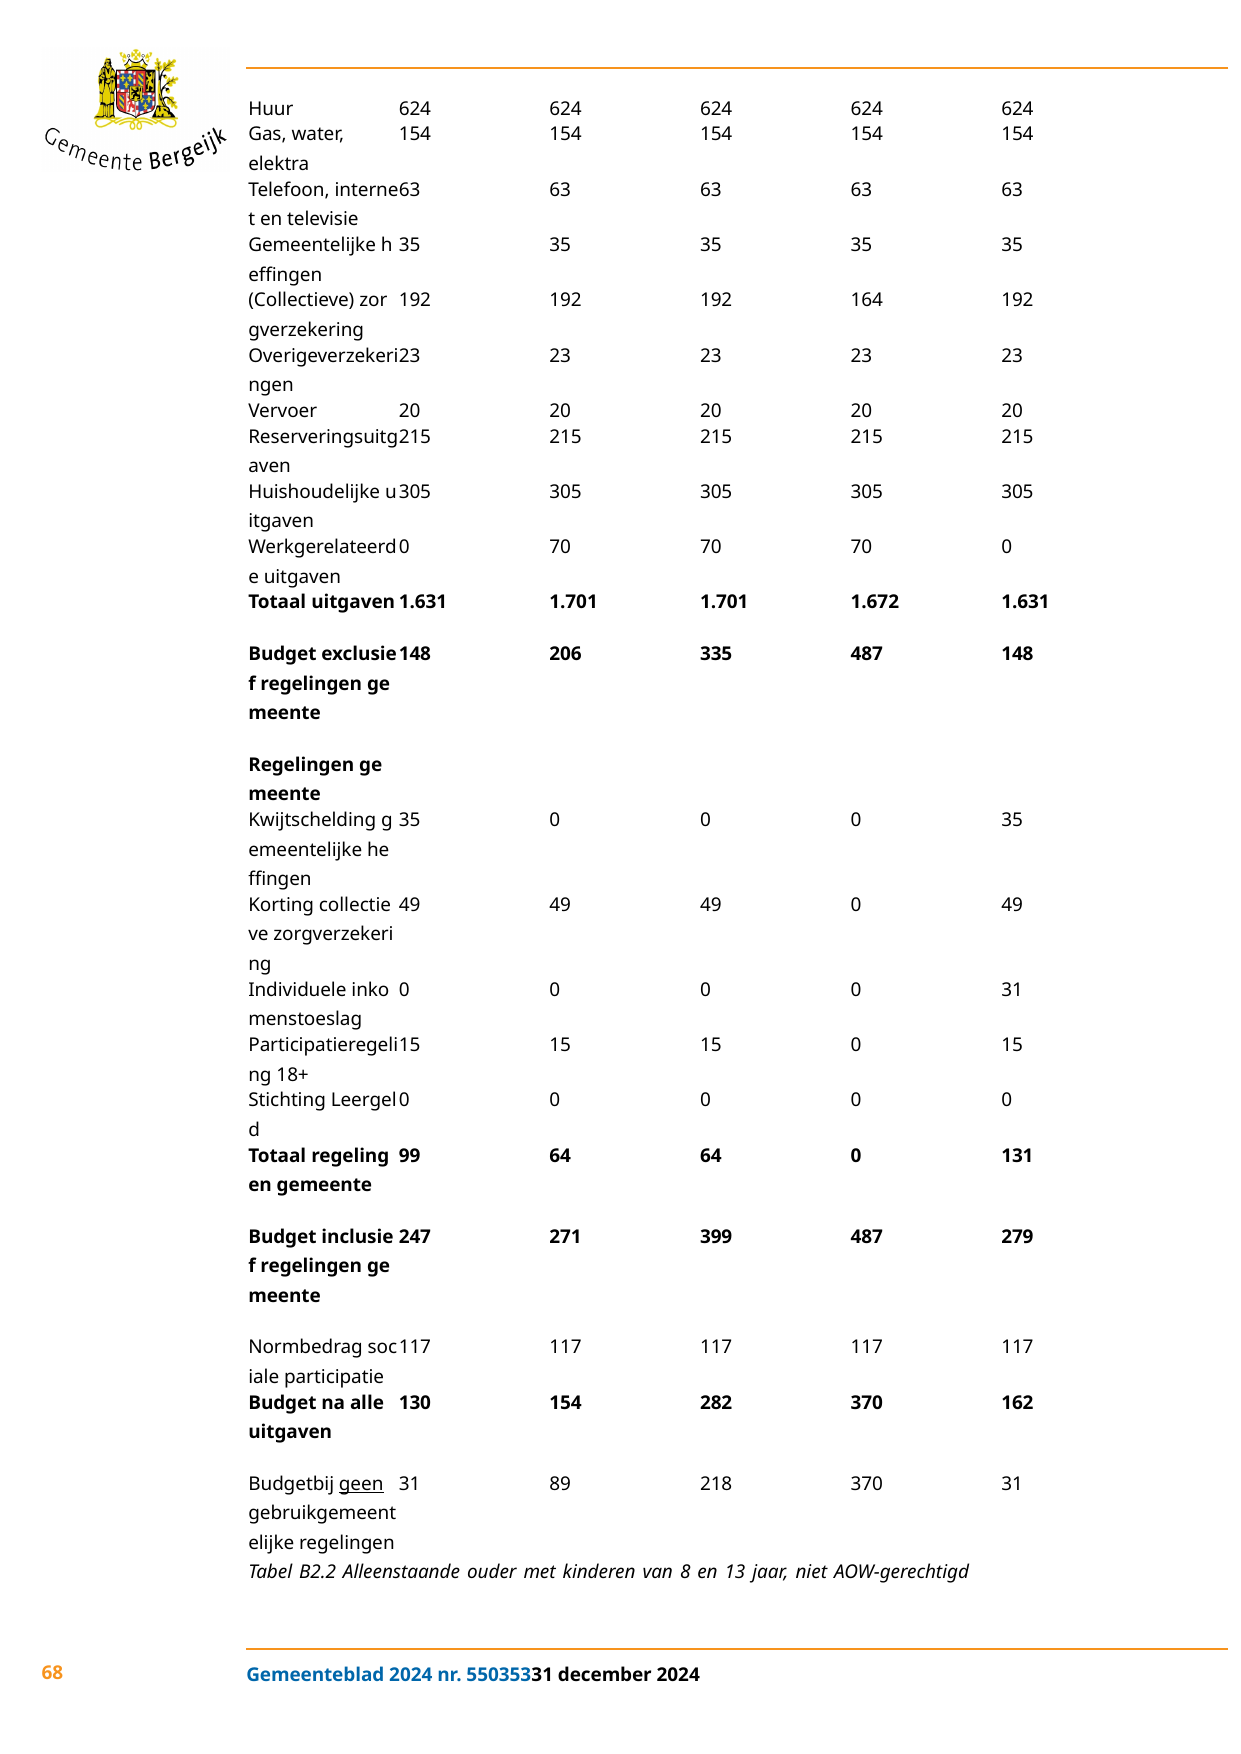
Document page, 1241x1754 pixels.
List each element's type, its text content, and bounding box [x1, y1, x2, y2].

table_cell 49 [399, 891, 549, 976]
table_cell 0 [700, 1087, 850, 1142]
table_cell (Collectieve) zorgverzekering [248, 286, 398, 342]
table_cell 247 [399, 1223, 549, 1308]
table_cell Budget inclusief regelingen gemeente [248, 1223, 398, 1308]
table_cell 0 [549, 1087, 700, 1142]
table_cell 63 [700, 176, 850, 231]
table_cell 20 [700, 397, 850, 423]
table_cell 0 [850, 806, 1001, 891]
table_cell Korting collectieve zorgverzekering [248, 891, 398, 976]
table_cell 0 [549, 976, 700, 1031]
table_cell 70 [700, 534, 850, 589]
table_cell 624 [1001, 95, 1152, 121]
table_cell 624 [850, 95, 1001, 121]
table_cell 0 [1001, 534, 1152, 589]
table_cell 0 [399, 976, 549, 1031]
table_cell 0 [850, 976, 1001, 1031]
table_cell 49 [1001, 891, 1152, 976]
table_cell 215 [399, 423, 549, 478]
table_cell 0 [1001, 1087, 1152, 1142]
table_cell 0 [700, 976, 850, 1031]
table_cell 70 [549, 534, 700, 589]
table_cell 1.631 [1001, 589, 1152, 614]
table_cell 89 [549, 1470, 700, 1555]
table_cell 31 [1001, 1470, 1152, 1555]
table_cell 130 [399, 1389, 549, 1444]
table_cell 282 [700, 1389, 850, 1444]
picture [41, 47, 231, 172]
table_cell 164 [850, 286, 1001, 342]
table_cell 154 [850, 121, 1001, 176]
table_cell 279 [1001, 1223, 1152, 1308]
table_cell [399, 1197, 1152, 1223]
table_cell 117 [700, 1334, 850, 1389]
table_cell 63 [399, 176, 549, 231]
table_cell 35 [1001, 231, 1152, 286]
table_cell Regelingen gemeente [248, 751, 398, 806]
table_cell 1.672 [850, 589, 1001, 614]
table_cell [399, 725, 1152, 751]
table_cell 63 [850, 176, 1001, 231]
table_cell 35 [1001, 806, 1152, 891]
table_cell Gemeentelijke heffingen [248, 231, 398, 286]
table_cell 117 [1001, 1334, 1152, 1389]
table_cell Budget exclusief regelingen gemeente [248, 640, 398, 725]
table_cell 15 [700, 1031, 850, 1087]
table_cell 117 [399, 1334, 549, 1389]
table_cell 399 [700, 1223, 850, 1308]
table_cell Totaal uitgaven [248, 589, 398, 614]
table_cell 370 [850, 1389, 1001, 1444]
table_cell [399, 1444, 1152, 1470]
table_cell 487 [850, 1223, 1001, 1308]
table_cell 15 [549, 1031, 700, 1087]
table_cell 0 [399, 1087, 549, 1142]
table_cell 49 [549, 891, 700, 976]
table_cell Budget na alle uitgaven [248, 1389, 398, 1444]
table_cell 215 [1001, 423, 1152, 478]
table_cell 154 [549, 1389, 700, 1444]
table_cell 162 [1001, 1389, 1152, 1444]
text Tabel B2.2 Alleenstaande ouder met kinderen van 8 en 13 jaar, niet AOW-gerechtigd [248, 1558, 1152, 1584]
table_cell 20 [399, 397, 549, 423]
table_cell 192 [549, 286, 700, 342]
table_cell 305 [549, 478, 700, 533]
table_cell 99 [399, 1142, 549, 1197]
table_cell 15 [399, 1031, 549, 1087]
table_cell 148 [399, 640, 549, 725]
table_cell [248, 725, 398, 751]
table_cell 305 [700, 478, 850, 533]
table_cell 305 [1001, 478, 1152, 533]
table_cell 31 [1001, 976, 1152, 1031]
table_cell 64 [700, 1142, 850, 1197]
table_cell 487 [850, 640, 1001, 725]
table_cell 23 [549, 342, 700, 397]
table_cell 23 [1001, 342, 1152, 397]
table_cell 70 [850, 534, 1001, 589]
table_cell 1.701 [549, 589, 700, 614]
table_cell 35 [549, 231, 700, 286]
table_cell 31 [399, 1470, 549, 1555]
table_cell 148 [1001, 640, 1152, 725]
table_cell 20 [549, 397, 700, 423]
table_cell 131 [1001, 1142, 1152, 1197]
table_cell 192 [399, 286, 549, 342]
table_cell Werkgerelateerde uitgaven [248, 534, 398, 589]
table_cell [248, 615, 398, 640]
table_cell 370 [850, 1470, 1001, 1555]
table_cell Kwijtschelding gemeentelijke heffingen [248, 806, 398, 891]
table_cell 63 [549, 176, 700, 231]
table_cell [399, 615, 1152, 640]
table_cell Budgetbij geen gebruikgemeentelijke regelingen [248, 1470, 398, 1555]
table_cell [399, 751, 1152, 806]
table_cell 0 [549, 806, 700, 891]
table_cell Totaal regelingen gemeente [248, 1142, 398, 1197]
table_cell 1.631 [399, 589, 549, 614]
table_cell 154 [1001, 121, 1152, 176]
table_cell 20 [850, 397, 1001, 423]
table_cell Huishoudelijke uitgaven [248, 478, 398, 533]
table_cell 218 [700, 1470, 850, 1555]
table_cell [248, 1444, 398, 1470]
table_cell 192 [700, 286, 850, 342]
table_cell 624 [700, 95, 850, 121]
table_cell 305 [850, 478, 1001, 533]
table_cell 15 [1001, 1031, 1152, 1087]
table_cell 305 [399, 478, 549, 533]
table_cell 192 [1001, 286, 1152, 342]
table_cell 35 [850, 231, 1001, 286]
table_cell 35 [399, 806, 549, 891]
table_cell Gas, water, elektra [248, 121, 398, 176]
table_cell [248, 1308, 398, 1333]
table_cell 35 [700, 231, 850, 286]
table_cell 23 [700, 342, 850, 397]
table_cell 117 [850, 1334, 1001, 1389]
table_cell Participatieregeling 18+ [248, 1031, 398, 1087]
table_cell 23 [850, 342, 1001, 397]
table_cell Reserveringsuitgaven [248, 423, 398, 478]
table_cell 215 [549, 423, 700, 478]
table_cell 63 [1001, 176, 1152, 231]
table_cell [248, 1197, 398, 1223]
table_cell 215 [850, 423, 1001, 478]
table_cell 0 [850, 1087, 1001, 1142]
table_cell 335 [700, 640, 850, 725]
table_cell 64 [549, 1142, 700, 1197]
table_cell Normbedrag sociale participatie [248, 1334, 398, 1389]
table_cell 624 [399, 95, 549, 121]
table_cell 154 [399, 121, 549, 176]
table_cell 0 [850, 891, 1001, 976]
table_cell 1.701 [700, 589, 850, 614]
table_cell 0 [700, 806, 850, 891]
table_cell Overigeverzekeringen [248, 342, 398, 397]
table_cell 0 [850, 1031, 1001, 1087]
table_cell Telefoon, internet en televisie [248, 176, 398, 231]
table_cell 20 [1001, 397, 1152, 423]
table_cell 624 [549, 95, 700, 121]
table_cell 23 [399, 342, 549, 397]
table_cell 0 [850, 1142, 1001, 1197]
table_cell [399, 1308, 1152, 1333]
table_cell Stichting Leergeld [248, 1087, 398, 1142]
table_cell Vervoer [248, 397, 398, 423]
table_cell 206 [549, 640, 700, 725]
table_cell 0 [399, 534, 549, 589]
table_cell 49 [700, 891, 850, 976]
table_cell 271 [549, 1223, 700, 1308]
table_cell 117 [549, 1334, 700, 1389]
table_cell 154 [549, 121, 700, 176]
table_cell Huur [248, 95, 398, 121]
table_cell 35 [399, 231, 549, 286]
table_cell Individuele inkomenstoeslag [248, 976, 398, 1031]
table_cell 215 [700, 423, 850, 478]
table_cell 154 [700, 121, 850, 176]
